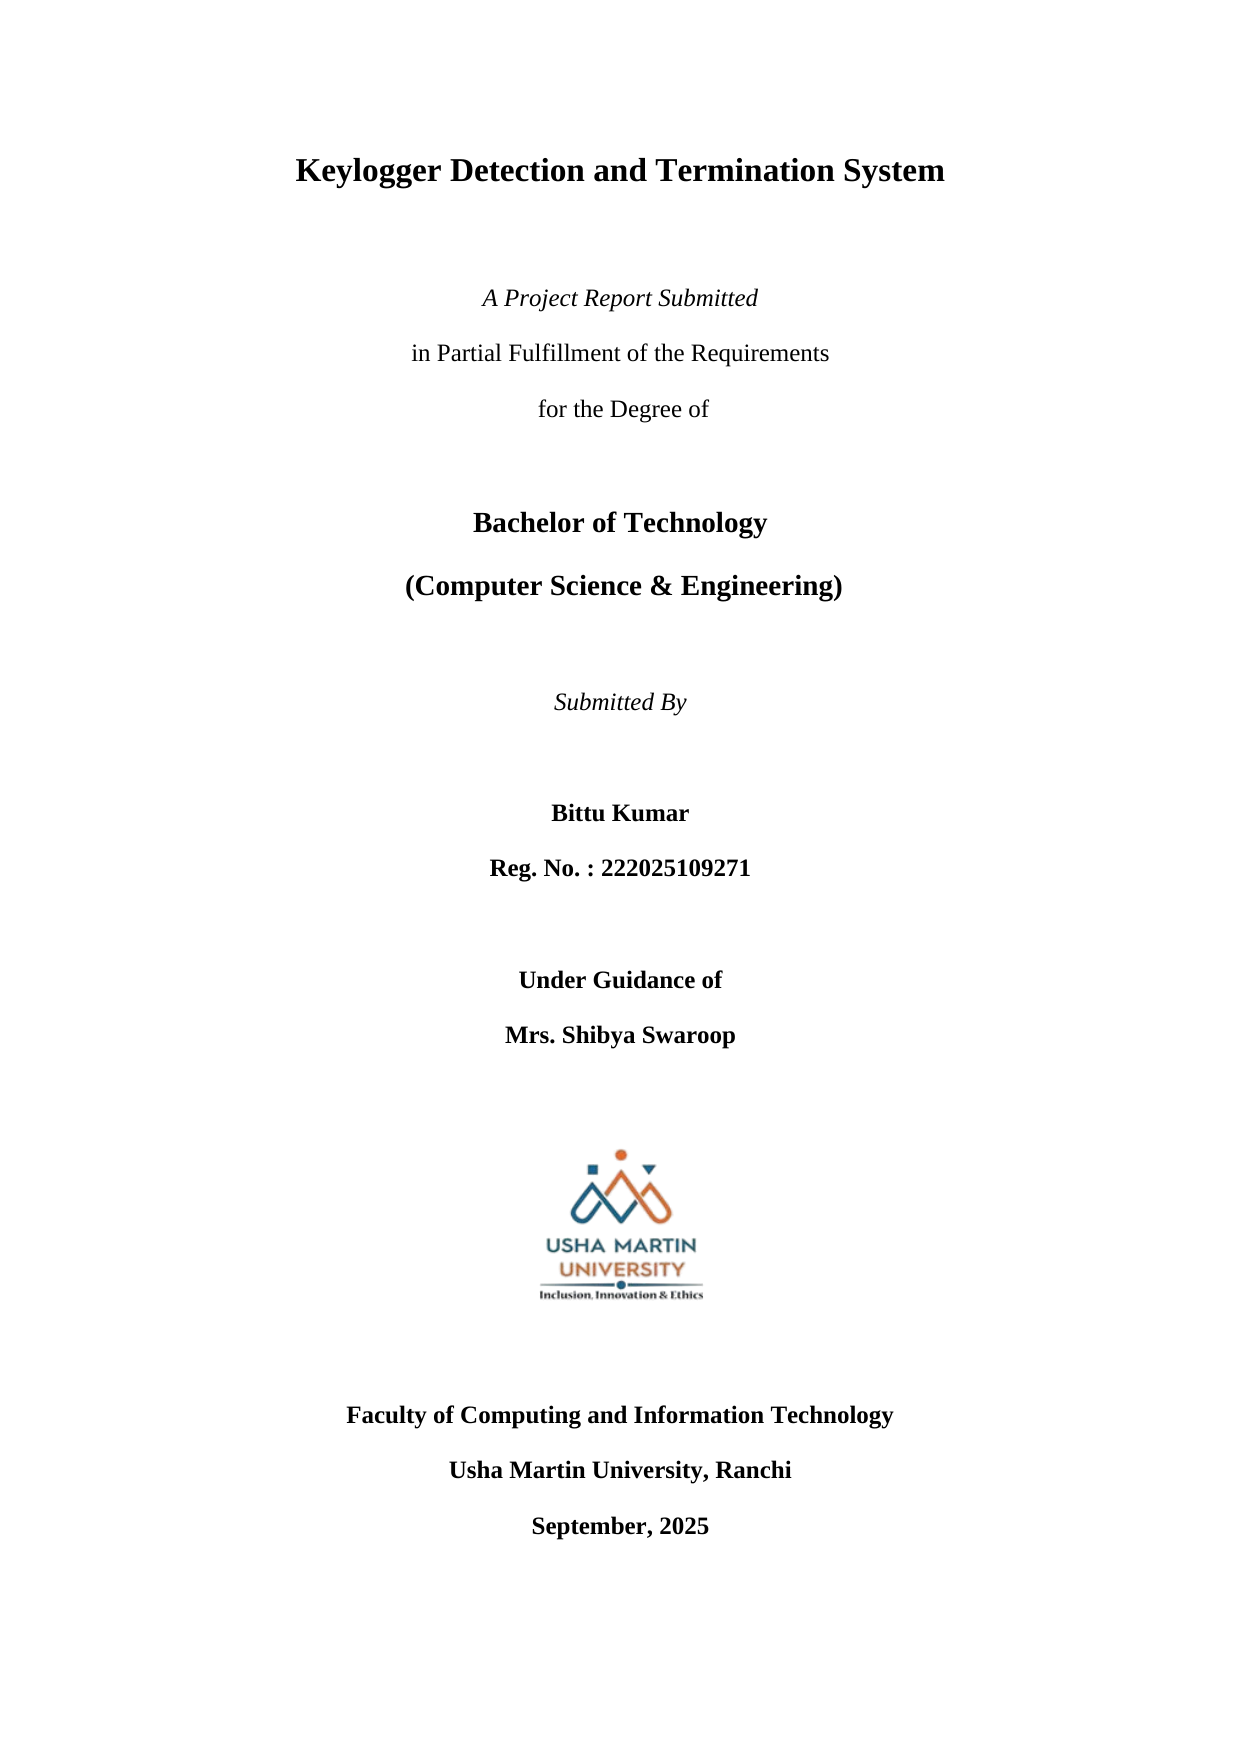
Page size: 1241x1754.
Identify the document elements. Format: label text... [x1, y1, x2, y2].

text Bittu Kumar [150, 798, 1091, 827]
text Faculty of Computing and Information Technology [150, 1400, 1091, 1429]
text Reg. No. : 222025109271 [150, 853, 1091, 882]
text Bachelor of Technology [150, 505, 1091, 539]
text Submitted By [150, 687, 1091, 715]
picture [516, 1131, 724, 1318]
text Mrs. Shibya Swaroop [150, 1020, 1091, 1049]
text for the Degree of [150, 394, 1091, 423]
text A Project Report Submitted [150, 283, 1091, 312]
text (Computer Science & Engineering) [150, 568, 1091, 602]
text Usha Martin University, Ranchi [150, 1456, 1091, 1484]
text Keylogger Detection and Termination System [150, 150, 1091, 188]
text September, 2025 [150, 1511, 1091, 1540]
text Under Guidance of [150, 965, 1091, 993]
text in Partial Fulfillment of the Requirements [150, 338, 1091, 367]
